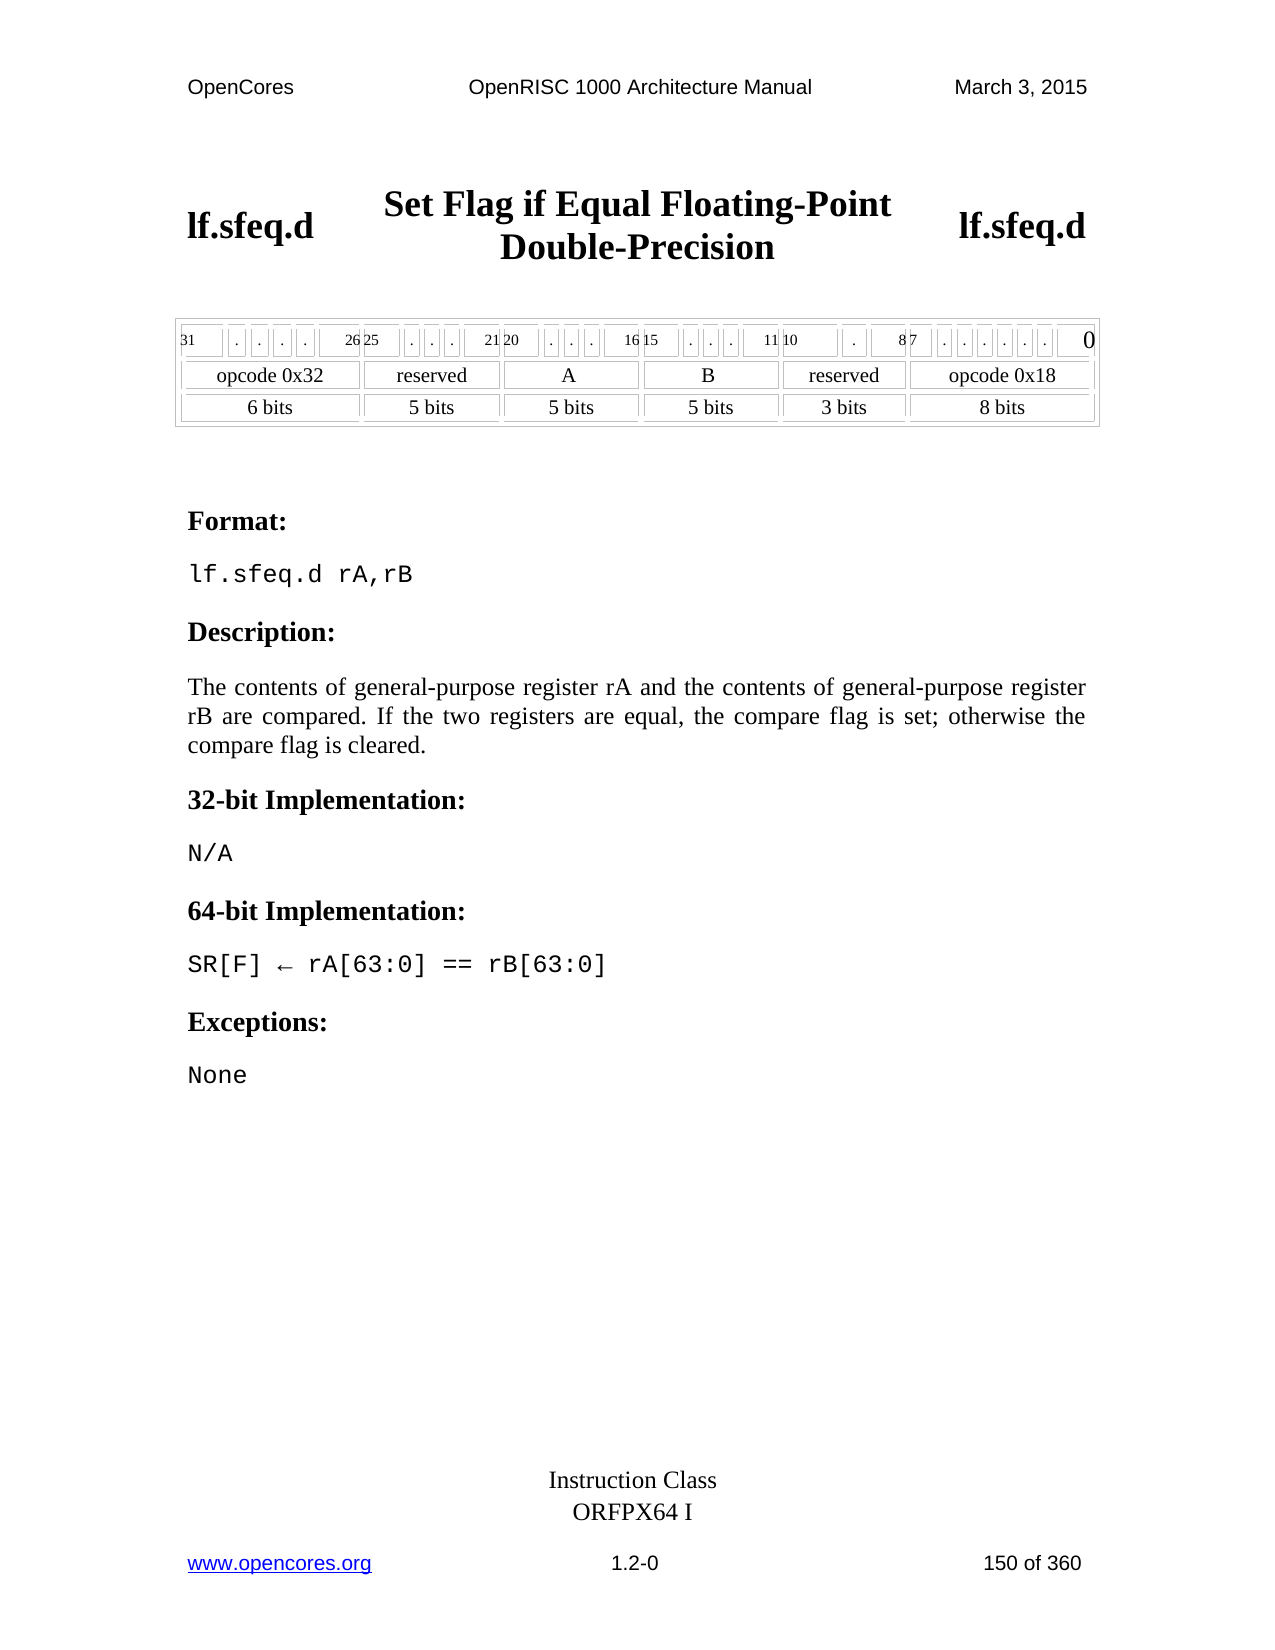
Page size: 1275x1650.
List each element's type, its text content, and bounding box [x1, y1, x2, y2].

text lf.sfeq.d rA,rB [187, 561, 1087, 590]
text 64-bit Implementation: [187, 894, 1087, 927]
text N/A [187, 841, 1087, 869]
text Format: [187, 504, 1087, 536]
text Exceptions: [187, 1005, 1087, 1037]
text SR[F] ← rA[63:0] == rB[63:0] [187, 952, 1087, 980]
text 32-bit Implementation: [187, 783, 1087, 816]
text None [187, 1062, 1087, 1091]
text Description: [187, 615, 1087, 647]
text The contents of general-purpose register rA and the contents of general-purpose register rB are compared. If the two registers are equal, the compare flag is set; otherwise the compare flag is cleared. [187, 672, 1087, 758]
